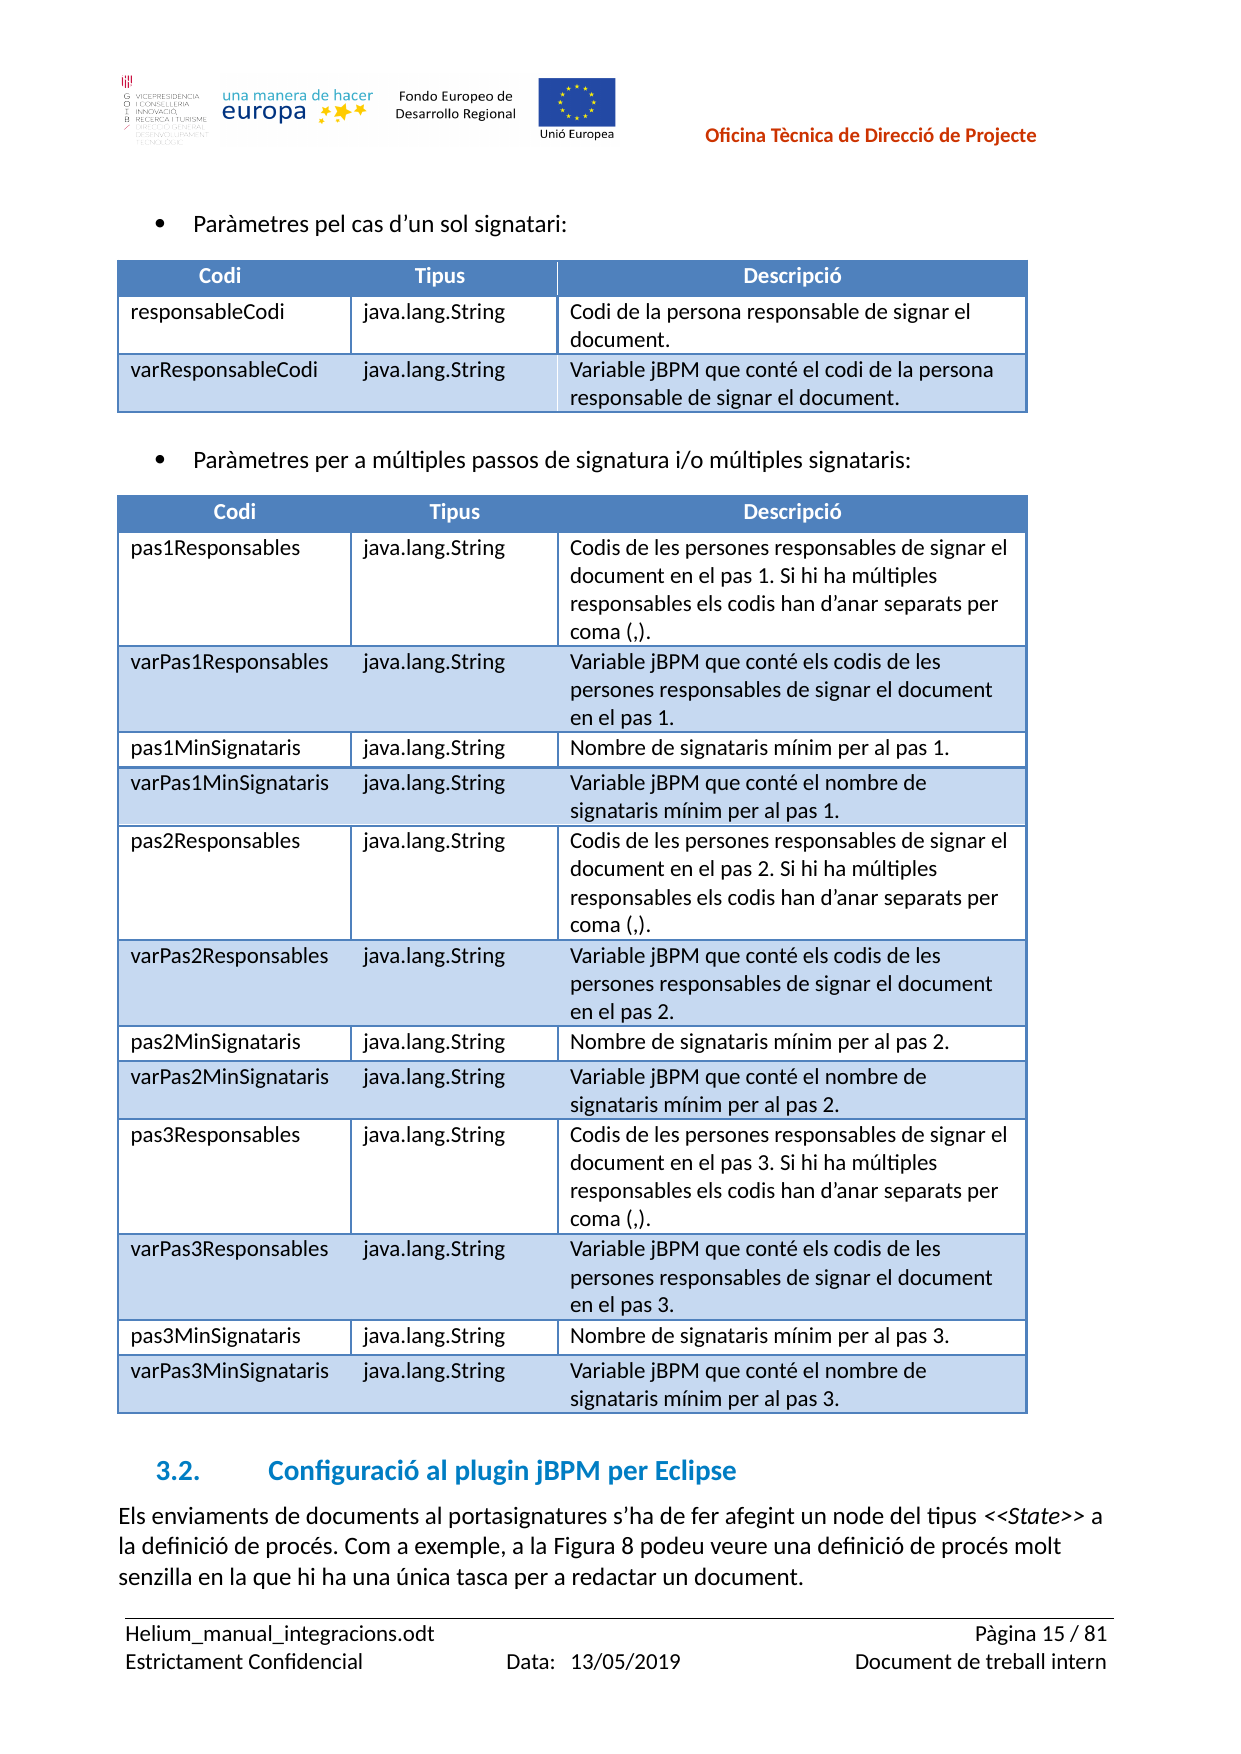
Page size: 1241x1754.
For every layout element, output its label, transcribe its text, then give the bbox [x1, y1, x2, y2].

table_cell java.lang.String [352, 1027, 557, 1060]
table_header Descripció [558, 497, 1025, 531]
table_cell pas1MinSignataris [119, 733, 350, 766]
table_cell varPas1MinSignataris [119, 769, 351, 824]
table_cell pas3Responsables [119, 1120, 350, 1232]
table_cell java.lang.String [352, 1321, 557, 1354]
table_cell pas3MinSignataris [119, 1321, 350, 1354]
table_cell pas2Responsables [119, 827, 350, 939]
table_header Codi [119, 497, 351, 531]
table_cell Codis de les persones responsables de signar el document en el pas 2. Si hi ha múltiples responsables els codis han d’anar separats per coma (,). [559, 827, 1025, 939]
table_header Tipus [351, 497, 558, 531]
subtitle Configuració al plugin jBPM per Eclipse [155, 1452, 1122, 1487]
text Els enviaments de documents al portasignatures s’ha de fer afegint un node del tipus <<State>> a la definició de procés. Com a exemple, a la Figura 8 podeu veure una definició de procés molt senzilla en la que hi ha una única tasca per a redactar un document. [118, 1500, 1122, 1591]
table_cell Nombre de signataris mínim per al pas 1. [559, 733, 1025, 766]
table_cell Nombre de signataris mínim per al pas 3. [559, 1321, 1025, 1354]
picture [118, 73, 213, 147]
table_cell Variable jBPM que conté els codis de les persones responsables de signar el document en el pas 1. [558, 647, 1025, 731]
table_cell Variable jBPM que conté els codis de les persones responsables de signar el document en el pas 3. [558, 1235, 1025, 1319]
list Paràmetres per a múltiples passos de signatura i/o múltiples signataris: [156, 444, 1122, 474]
table_cell java.lang.String [352, 827, 557, 939]
table_cell varPas3MinSignataris [119, 1356, 351, 1412]
table_cell varResponsableCodi [119, 355, 351, 411]
table_cell Codis de les persones responsables de signar el document en el pas 3. Si hi ha múltiples responsables els codis han d’anar separats per coma (,). [559, 1120, 1025, 1232]
table_cell Variable jBPM que conté el nombre de signataris mínim per al pas 2. [558, 1062, 1025, 1118]
table_cell responsableCodi [119, 297, 350, 353]
table_cell Variable jBPM que conté el nombre de signataris mínim per al pas 1. [558, 769, 1025, 824]
table_cell java.lang.String [351, 1062, 558, 1118]
table_cell Codi de la persona responsable de signar el document. [559, 297, 1025, 353]
table_cell Nombre de signataris mínim per al pas 2. [559, 1027, 1025, 1060]
table_cell java.lang.String [352, 733, 557, 766]
table_cell Variable jBPM que conté el nombre de signataris mínim per al pas 3. [558, 1356, 1025, 1412]
picture [219, 73, 621, 147]
table_header Codi [119, 262, 321, 295]
table_cell java.lang.String [351, 769, 558, 824]
table_header Descripció [558, 262, 1025, 295]
table_cell Variable jBPM que conté el codi de la persona responsable de signar el document. [558, 355, 1025, 411]
table_cell java.lang.String [351, 1235, 558, 1319]
table_cell java.lang.String [351, 941, 558, 1025]
table_cell Codis de les persones responsables de signar el document en el pas 1. Si hi ha múltiples responsables els codis han d’anar separats per coma (,). [559, 533, 1025, 645]
table_cell varPas2MinSignataris [119, 1062, 351, 1118]
table_cell java.lang.String [352, 533, 557, 645]
table_cell java.lang.String [351, 1356, 558, 1412]
table_cell java.lang.String [351, 647, 558, 731]
table_cell varPas3Responsables [119, 1235, 351, 1319]
table_cell pas2MinSignataris [119, 1027, 350, 1060]
table_cell varPas1Responsables [119, 647, 351, 731]
table_cell java.lang.String [351, 355, 557, 411]
table_cell varPas2Responsables [119, 941, 351, 1025]
table_header Tipus [321, 262, 557, 295]
table_cell java.lang.String [352, 297, 556, 353]
table_cell Variable jBPM que conté els codis de les persones responsables de signar el document en el pas 2. [558, 941, 1025, 1025]
table_cell pas1Responsables [119, 533, 350, 645]
table_cell java.lang.String [352, 1120, 557, 1232]
list Paràmetres pel cas d’un sol signatari: [156, 208, 1122, 239]
